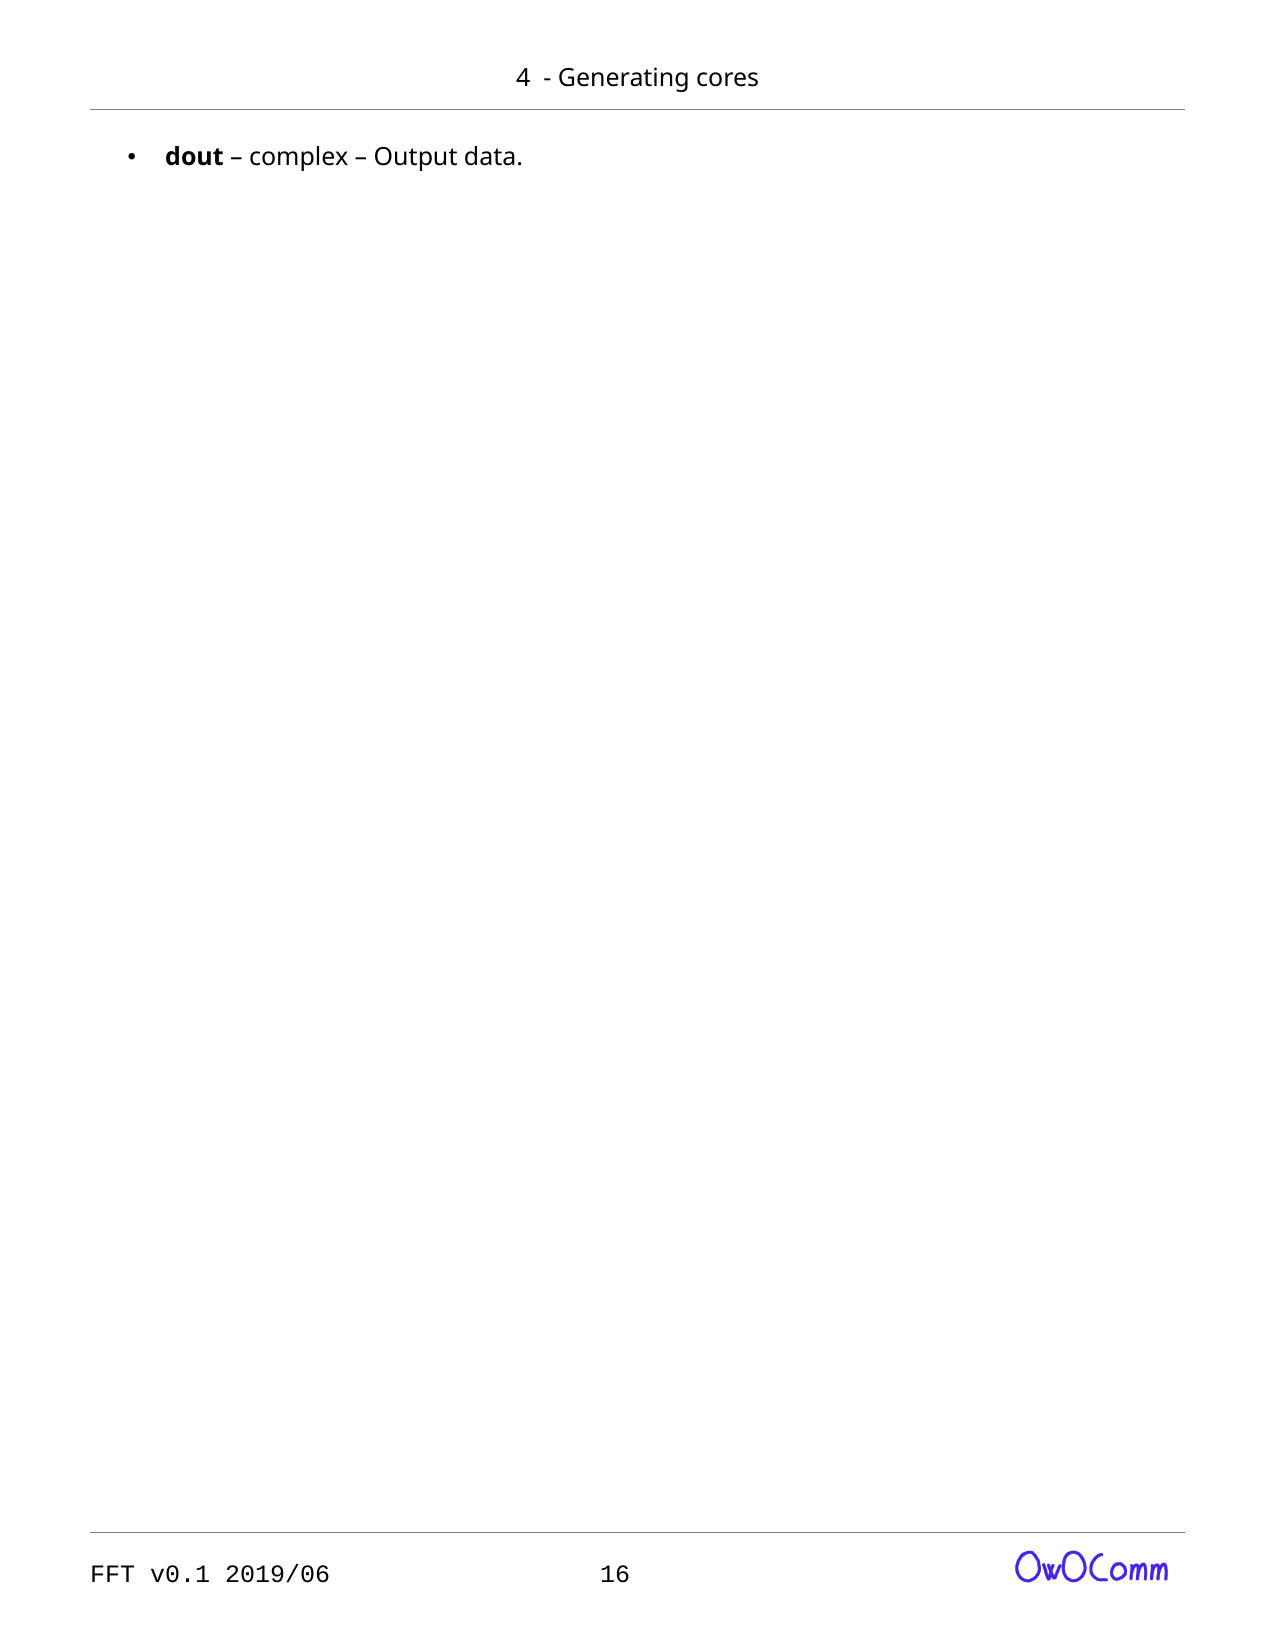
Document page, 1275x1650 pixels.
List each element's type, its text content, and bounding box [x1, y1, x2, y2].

picture [1005, 1544, 1178, 1589]
list dout – complex – Output data. [127, 139, 1185, 173]
